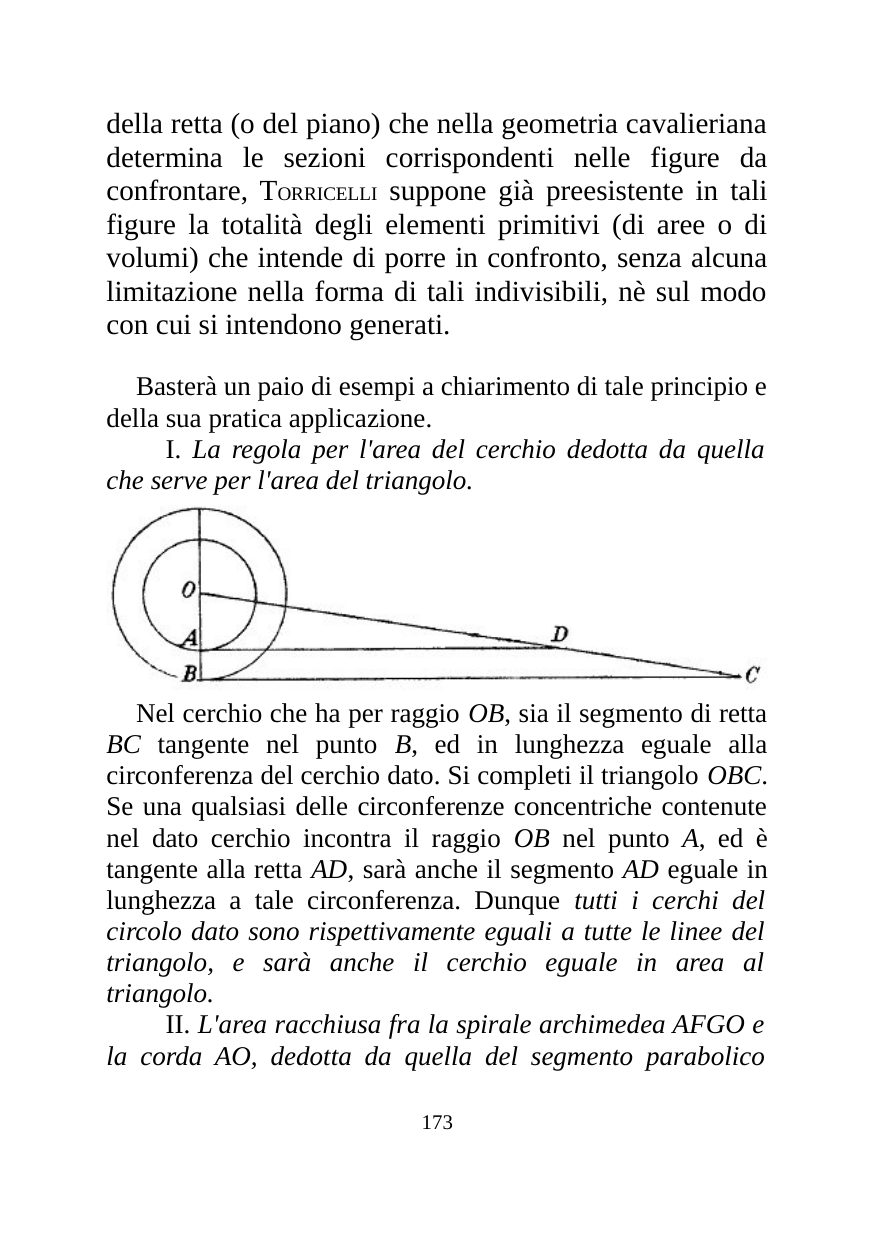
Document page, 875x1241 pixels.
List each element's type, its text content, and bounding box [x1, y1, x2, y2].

text Basterà un paio di esempi a chiarimento di tale principio e della sua pratica applicazione. [106, 371, 768, 433]
picture [106, 495, 768, 697]
text Nel cerchio che ha per raggio OB, sia il segmento di retta BC tangente nel punto B, ed in lunghezza eguale alla circonferenza del cerchio dato. Si completi il triangolo OBC. Se una qualsiasi delle circonferenze concentriche contenute nel dato cerchio incontra il raggio OB nel punto A, ed è tangente alla retta AD, sarà anche il segmento AD eguale in lunghezza a tale circonferenza. Dunque tutti i cerchi del circolo dato sono rispettivamente eguali a tutte le linee del triangolo, e sarà anche il cerchio eguale in area al triangolo. [106, 697, 768, 1008]
text della retta (o del piano) che nella geometria cavalieriana determina le sezioni corrispondenti nelle figure da confrontare, Torricelli suppone già preesistente in tali figure la totalità degli elementi primitivi (di aree o di volumi) che intende di porre in confronto, senza alcuna limitazione nella forma di tali indivisibili, nè sul modo con cui si intendono generati. [106, 106, 768, 341]
text I. La regola per l'area del cerchio dedotta da quella che serve per l'area del triangolo. [106, 433, 768, 495]
text II. L'area racchiusa fra la spirale archimedea AFGO e la corda AO, dedotta da quella del segmento parabolico [106, 1008, 768, 1071]
